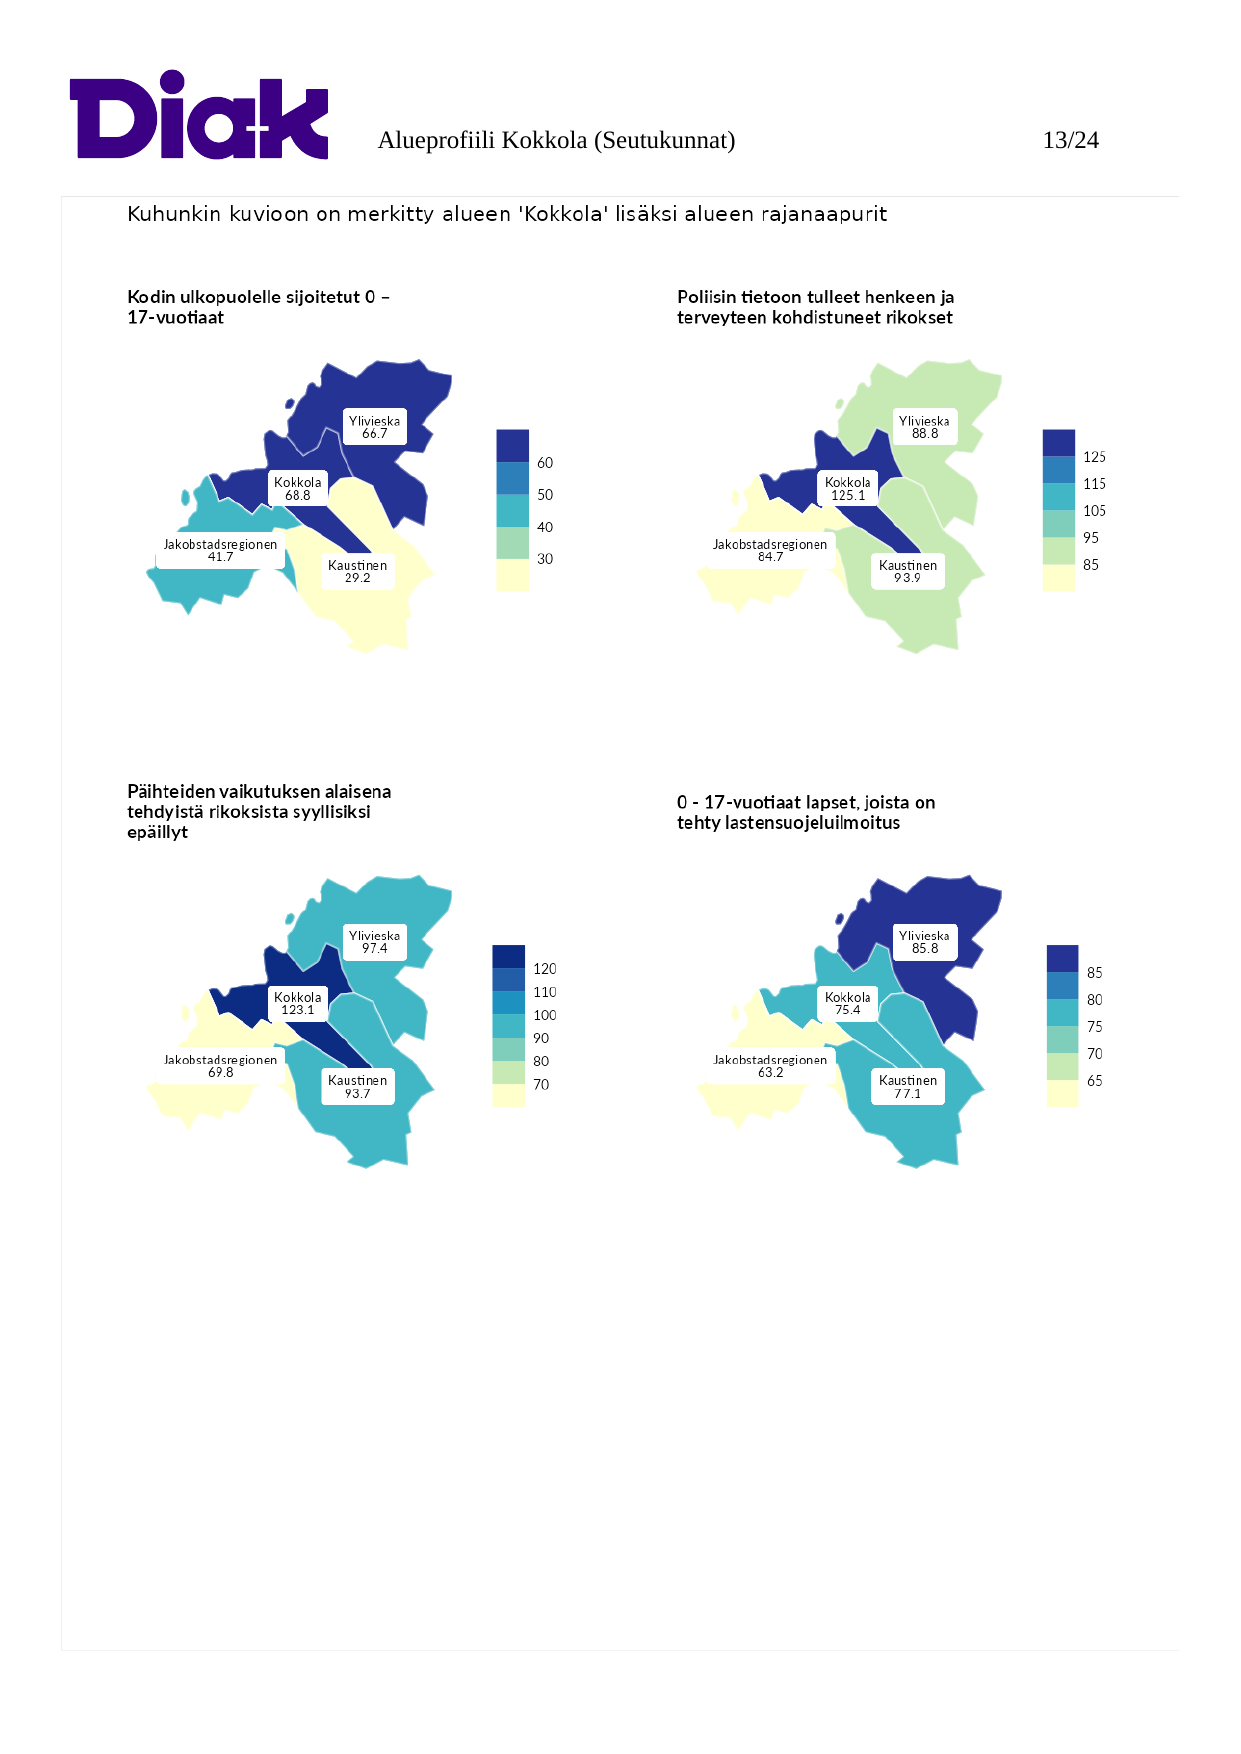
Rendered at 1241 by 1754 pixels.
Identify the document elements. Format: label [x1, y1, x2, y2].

picture [61, 196, 1179, 1651]
